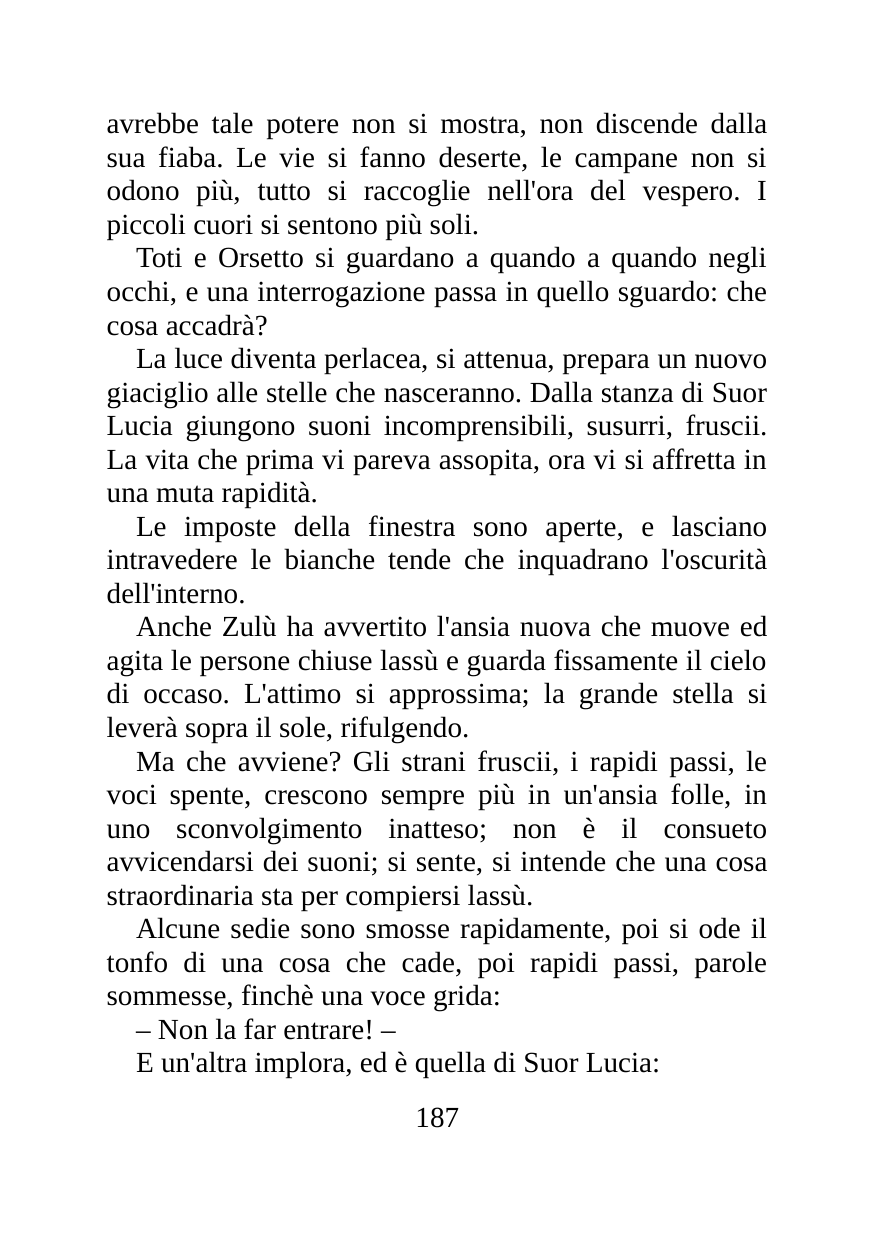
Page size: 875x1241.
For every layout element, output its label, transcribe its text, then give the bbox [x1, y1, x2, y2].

text ‒ Non la far entrare! ‒ [106, 1012, 768, 1046]
text Anche Zulù ha avvertito l'ansia nuova che muove ed agita le persone chiuse lassù e guarda fissamente il cielo di occaso. L'attimo si approssima; la grande stella si leverà sopra il sole, rifulgendo. [106, 609, 768, 744]
text Ma che avviene? Gli strani fruscii, i rapidi passi, le voci spente, crescono sempre più in un'ansia folle, in uno sconvolgimento inatteso; non è il consueto avvicendarsi dei suoni; si sente, si intende che una cosa straordinaria sta per compiersi lassù. [106, 744, 768, 911]
text Le imposte della finestra sono aperte, e lasciano intravedere le bianche tende che inquadrano l'oscurità dell'interno. [106, 509, 768, 609]
text Toti e Orsetto si guardano a quando a quando negli occhi, e una interrogazione passa in quello sguardo: che cosa accadrà? [106, 241, 768, 341]
text E un'altra implora, ed è quella di Suor Lucia: [106, 1046, 768, 1079]
text avrebbe tale potere non si mostra, non discende dalla sua fiaba. Le vie si fanno deserte, le campane non si odono più, tutto si raccoglie nell'ora del vespero. I piccoli cuori si sentono più soli. [106, 106, 768, 241]
text La luce diventa perlacea, si attenua, prepara un nuovo giaciglio alle stelle che nasceranno. Dalla stanza di Suor Lucia giungono suoni incomprensibili, susurri, fruscii. La vita che prima vi pareva assopita, ora vi si affretta in una muta rapidità. [106, 341, 768, 509]
text Alcune sedie sono smosse rapidamente, poi si ode il tonfo di una cosa che cade, poi rapidi passi, parole sommesse, finchè una voce grida: [106, 911, 768, 1012]
